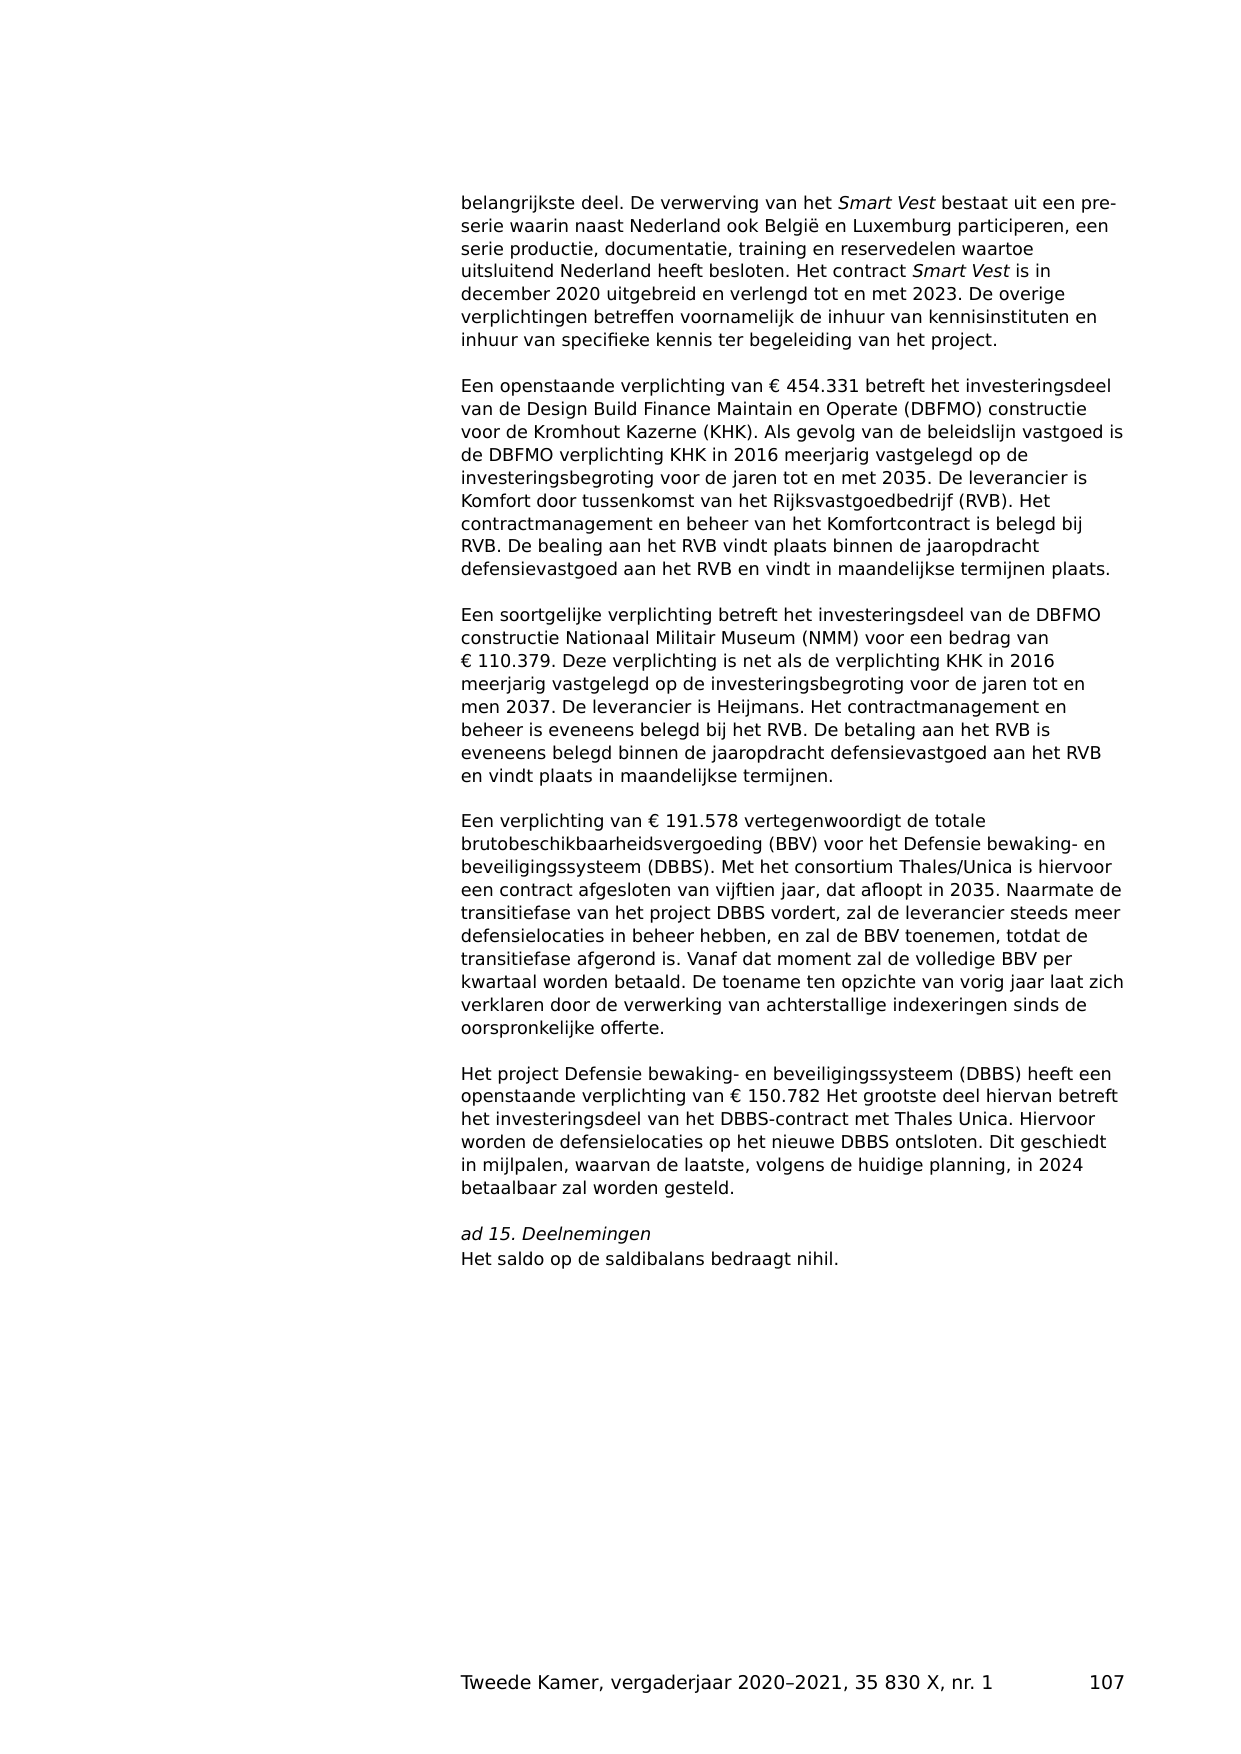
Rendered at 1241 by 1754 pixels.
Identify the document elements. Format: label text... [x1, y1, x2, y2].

text Het saldo op de saldibalans bedraagt nihil. [461, 1247, 1125, 1270]
text Een soortgelijke verplichting betreft het investeringsdeel van de DBFMO constructie Nationaal Militair Museum (NMM) voor een bedrag van € 110.379. Deze verplichting is net als de verplichting KHK in 2016 meerjarig vastgelegd op de investeringsbegroting voor de jaren tot en men 2037. De leverancier is Heijmans. Het contractmanagement en beheer is eveneens belegd bij het RVB. De betaling aan het RVB is eveneens belegd binnen de jaaropdracht defensievastgoed aan het RVB en vindt plaats in maandelijkse termijnen. [461, 603, 1125, 787]
text Een verplichting van € 191.578 vertegenwoordigt de totale brutobeschikbaarheidsvergoeding (BBV) voor het Defensie bewaking- en beveiligingssysteem (DBBS). Met het consortium Thales/Unica is hiervoor een contract afgesloten van vijftien jaar, dat afloopt in 2035. Naarmate de transitiefase van het project DBBS vordert, zal de leverancier steeds meer defensielocaties in beheer hebben, en zal de BBV toenemen, totdat de transitiefase afgerond is. Vanaf dat moment zal de volledige BBV per kwartaal worden betaald. De toename ten opzichte van vorig jaar laat zich verklaren door de verwerking van achterstallige indexeringen sinds de oorspronkelijke offerte. [461, 809, 1125, 1039]
text ad 15. Deelnemingen [461, 1222, 1125, 1245]
text belangrijkste deel. De verwerving van het Smart Vest bestaat uit een pre-serie waarin naast Nederland ook België en Luxemburg participeren, een serie productie, documentatie, training en reservedelen waartoe uitsluitend Nederland heeft besloten. Het contract Smart Vest is in december 2020 uitgebreid en verlengd tot en met 2023. De overige verplichtingen betreffen voornamelijk de inhuur van kennisinstituten en inhuur van specifieke kennis ter begeleiding van het project. [461, 191, 1125, 351]
text Een openstaande verplichting van € 454.331 betreft het investeringsdeel van de Design Build Finance Maintain en Operate (DBFMO) constructie voor de Kromhout Kazerne (KHK). Als gevolg van de beleidslijn vastgoed is de DBFMO verplichting KHK in 2016 meerjarig vastgelegd op de investeringsbegroting voor de jaren tot en met 2035. De leverancier is Komfort door tussenkomst van het Rijksvastgoedbedrijf (RVB). Het contractmanagement en beheer van het Komfortcontract is belegd bij RVB. De bealing aan het RVB vindt plaats binnen de jaaropdracht defensievastgoed aan het RVB en vindt in maandelijkse termijnen plaats. [461, 374, 1125, 580]
text Het project Defensie bewaking- en beveiligingssysteem (DBBS) heeft een openstaande verplichting van € 150.782 Het grootste deel hiervan betreft het investeringsdeel van het DBBS-contract met Thales Unica. Hiervoor worden de defensielocaties op het nieuwe DBBS ontsloten. Dit geschiedt in mijlpalen, waarvan de laatste, volgens de huidige planning, in 2024 betaalbaar zal worden gesteld. [461, 1062, 1125, 1199]
